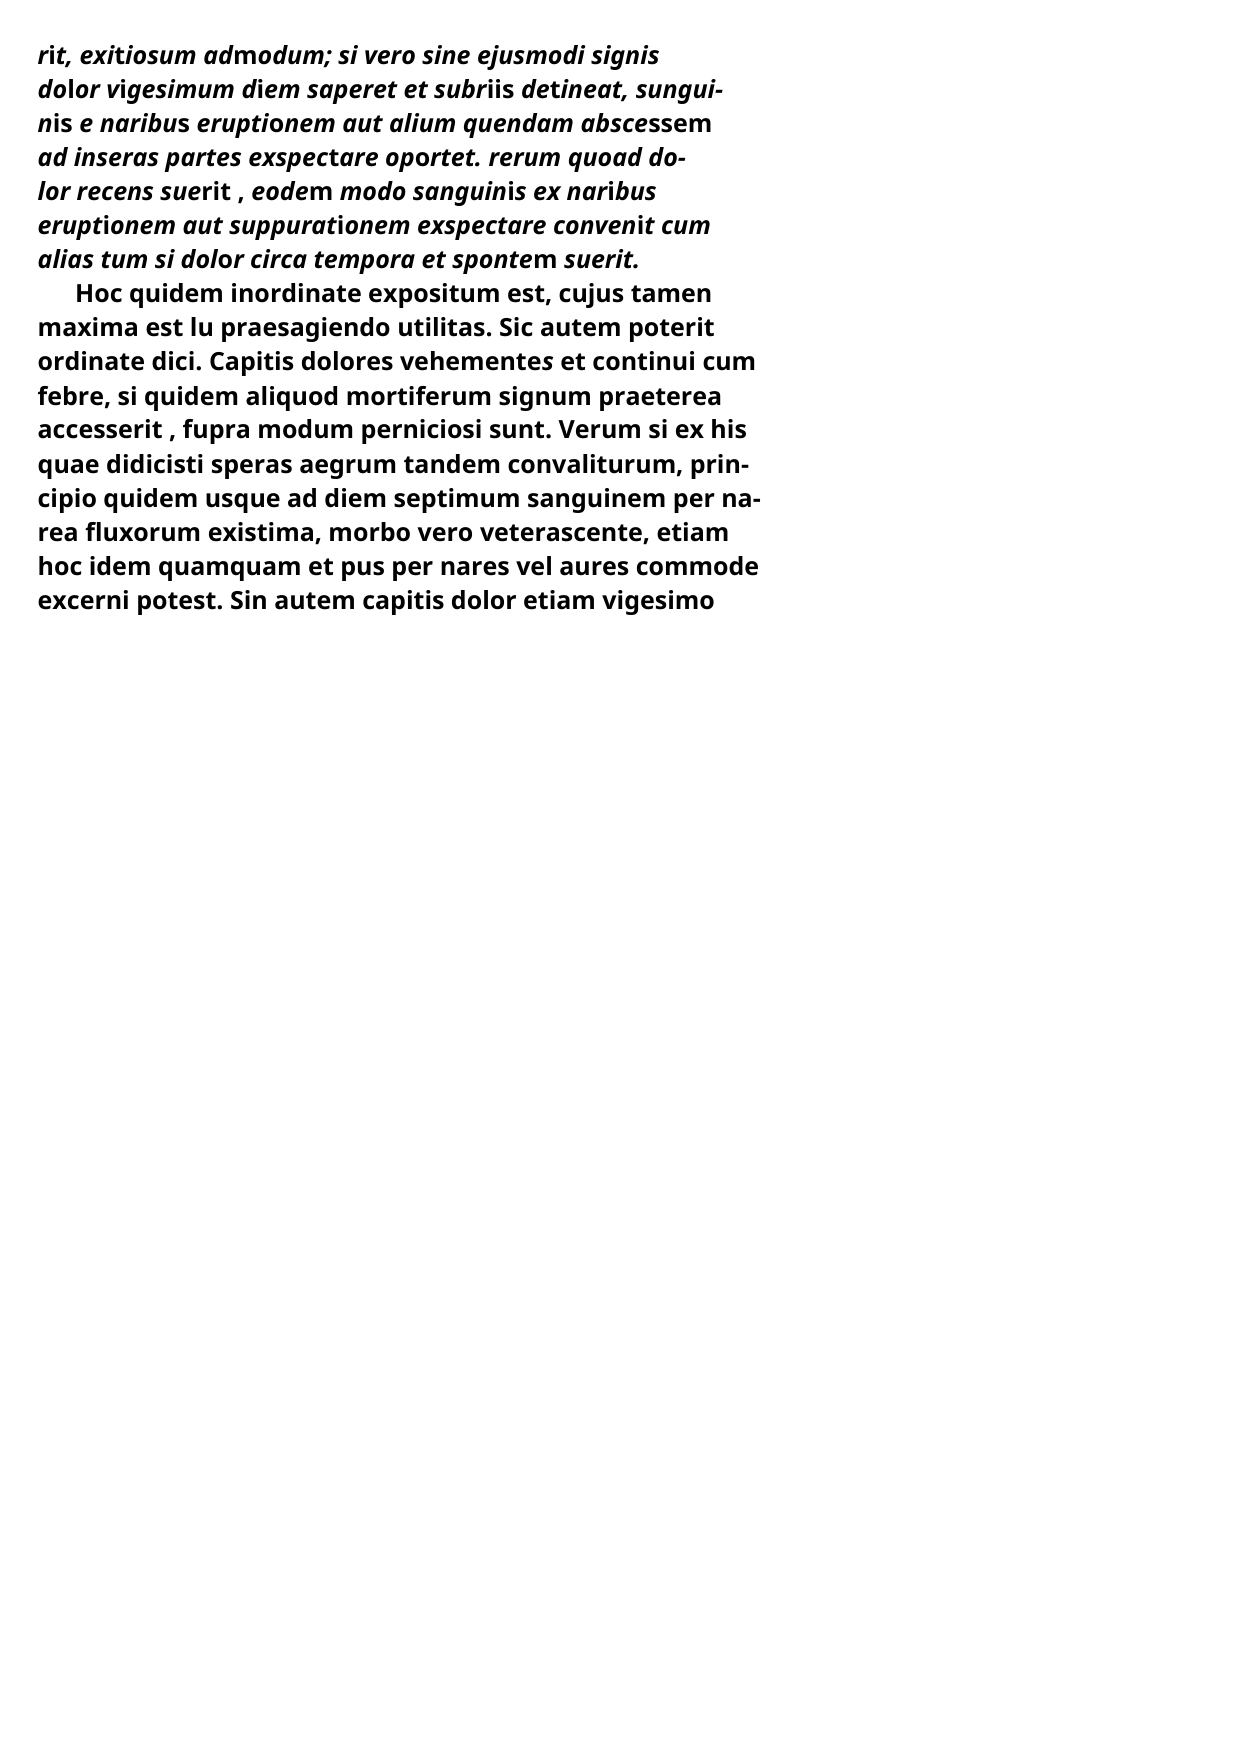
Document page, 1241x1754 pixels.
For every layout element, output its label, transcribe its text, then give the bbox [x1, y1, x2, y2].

text Hoc quidem inordinate expositum est, cujus tamen maxima est lu praesagiendo utilitas. Sic autem poterit ordinate dici. Capitis dolores vehementes et continui cum febre, si quidem aliquod mortiferum signum praeterea accesserit , fupra modum perniciosi sunt. Verum si ex his quae didicisti speras aegrum tandem convaliturum, prin- cipio quidem usque ad diem septimum sanguinem per na- rea fluxorum existima, morbo vero veterascente, etiam hoc idem quamquam et pus per nares vel aures commode excerni potest. Sin autem capitis dolor etiam vigesimo [37, 276, 1203, 617]
text rit, exitiosum admodum; si vero sine ejusmodi signis dolor vigesimum diem saperet et subriis detineat, sungui- nis e naribus eruptionem aut alium quendam abscessem ad inseras partes exspectare oportet. rerum quoad do- lor recens suerit , eodem modo sanguinis ex naribus eruptionem aut suppurationem exspectare convenit cum alias tum si dolor circa tempora et spontem suerit. [37, 37, 1203, 276]
